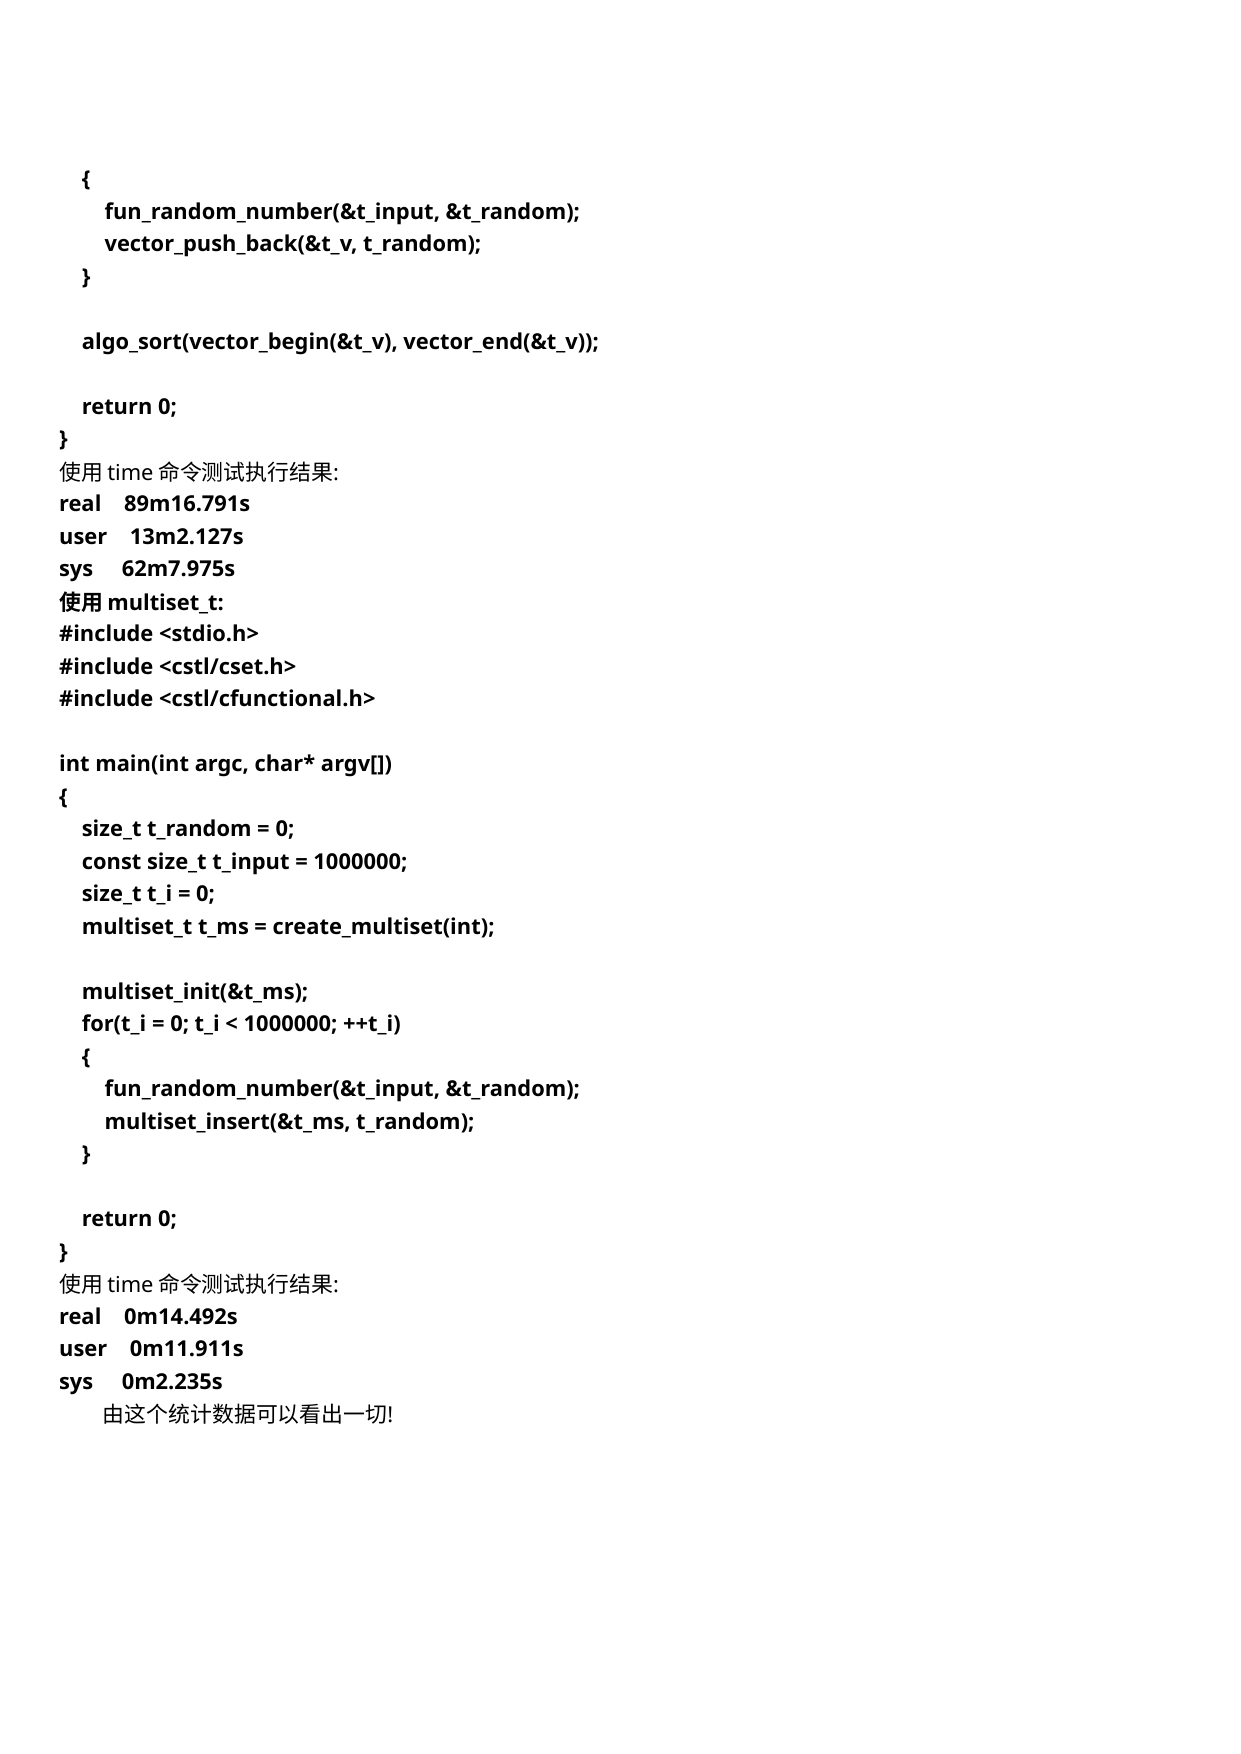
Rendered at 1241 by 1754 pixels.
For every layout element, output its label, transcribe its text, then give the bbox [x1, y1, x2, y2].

text fun_random_number(&t_input, &t_random); [59, 194, 1181, 227]
text algo_sort(vector_begin(&t_v), vector_end(&t_v)); [59, 324, 1181, 357]
text #include <cstl/cfunctional.h> [59, 682, 1181, 714]
text multiset_t t_ms = create_multiset(int); [59, 909, 1181, 942]
text } [59, 1234, 1181, 1267]
text return 0; [59, 1202, 1181, 1234]
text 使用time命令测试执行结果: [59, 1267, 1181, 1299]
text } [59, 1137, 1181, 1169]
text { [59, 1039, 1181, 1072]
text multiset_insert(&t_ms, t_random); [59, 1104, 1181, 1137]
text size_t t_i = 0; [59, 877, 1181, 909]
text } [59, 422, 1181, 454]
text 使用time命令测试执行结果: [59, 454, 1181, 487]
text } [59, 259, 1181, 292]
text sys 0m2.235s [59, 1364, 1181, 1397]
text real 89m16.791s [59, 487, 1181, 519]
text const size_t t_input = 1000000; [59, 844, 1181, 877]
text int main(int argc, char* argv[]) [59, 747, 1181, 779]
text for(t_i = 0; t_i < 1000000; ++t_i) [59, 1007, 1181, 1039]
text vector_push_back(&t_v, t_random); [59, 227, 1181, 259]
text #include <cstl/cset.h> [59, 649, 1181, 682]
text 由这个统计数据可以看出一切! [59, 1397, 1181, 1429]
text 使用multiset_t: [59, 584, 1181, 617]
text { [59, 779, 1181, 812]
text user 0m11.911s [59, 1332, 1181, 1364]
text size_t t_random = 0; [59, 812, 1181, 844]
text fun_random_number(&t_input, &t_random); [59, 1072, 1181, 1104]
text real 0m14.492s [59, 1299, 1181, 1332]
text return 0; [59, 389, 1181, 422]
text #include <stdio.h> [59, 617, 1181, 649]
text multiset_init(&t_ms); [59, 974, 1181, 1007]
text { [59, 162, 1181, 194]
text sys 62m7.975s [59, 552, 1181, 584]
text user 13m2.127s [59, 519, 1181, 552]
